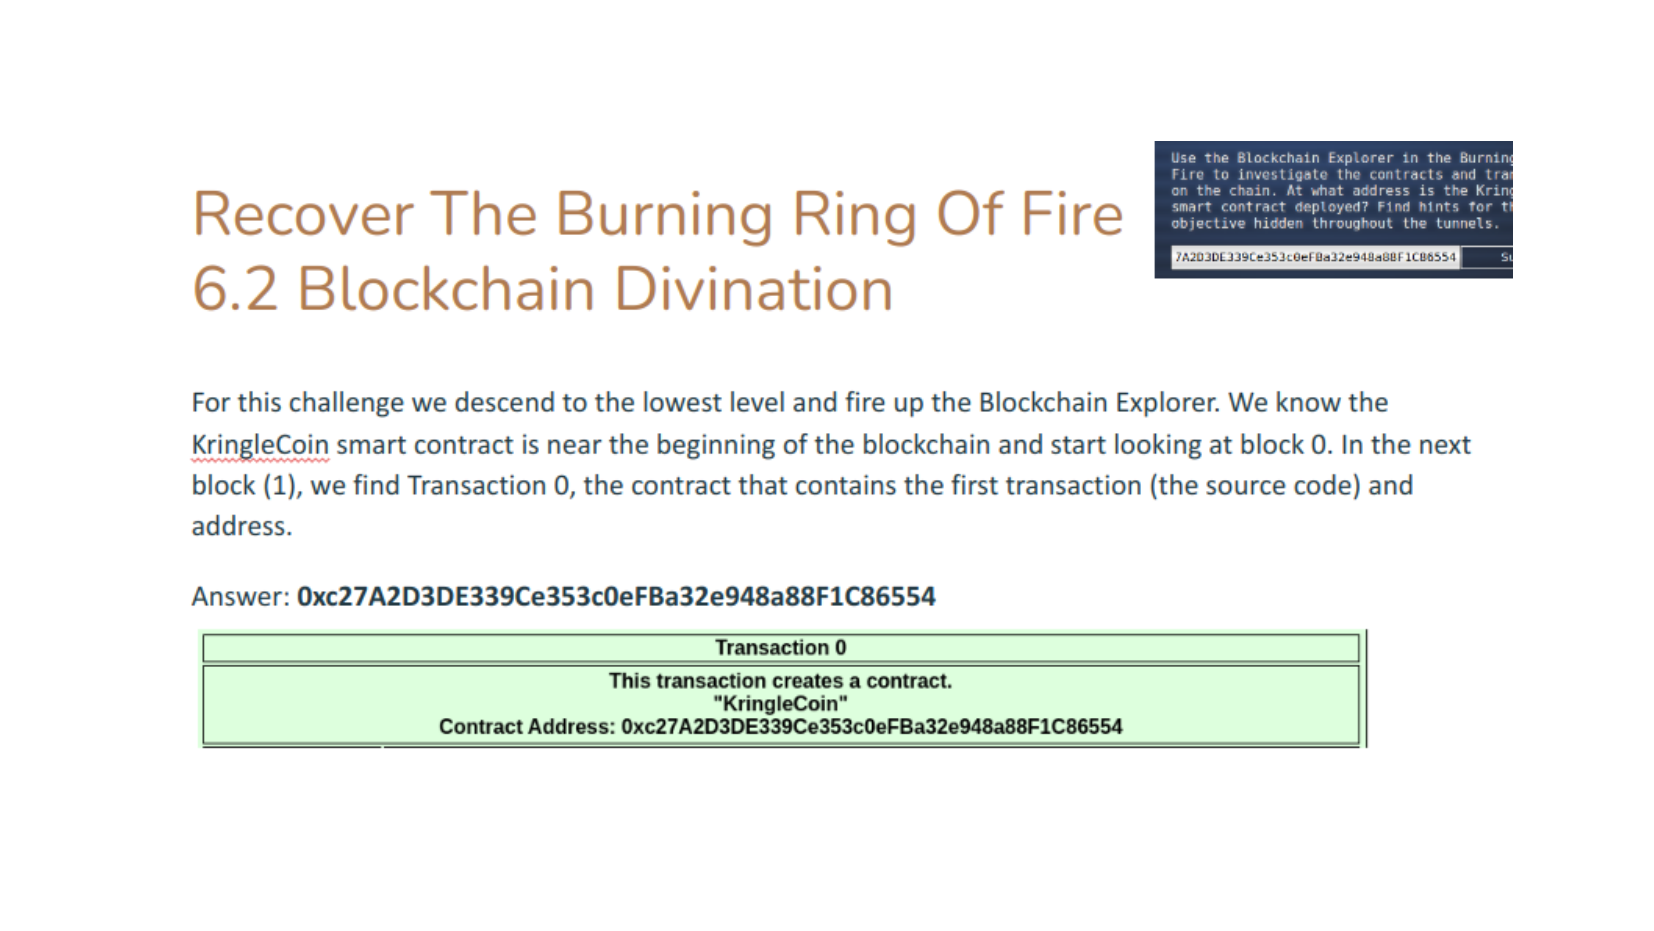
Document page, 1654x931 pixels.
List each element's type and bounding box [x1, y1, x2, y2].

picture [145, 141, 1513, 789]
